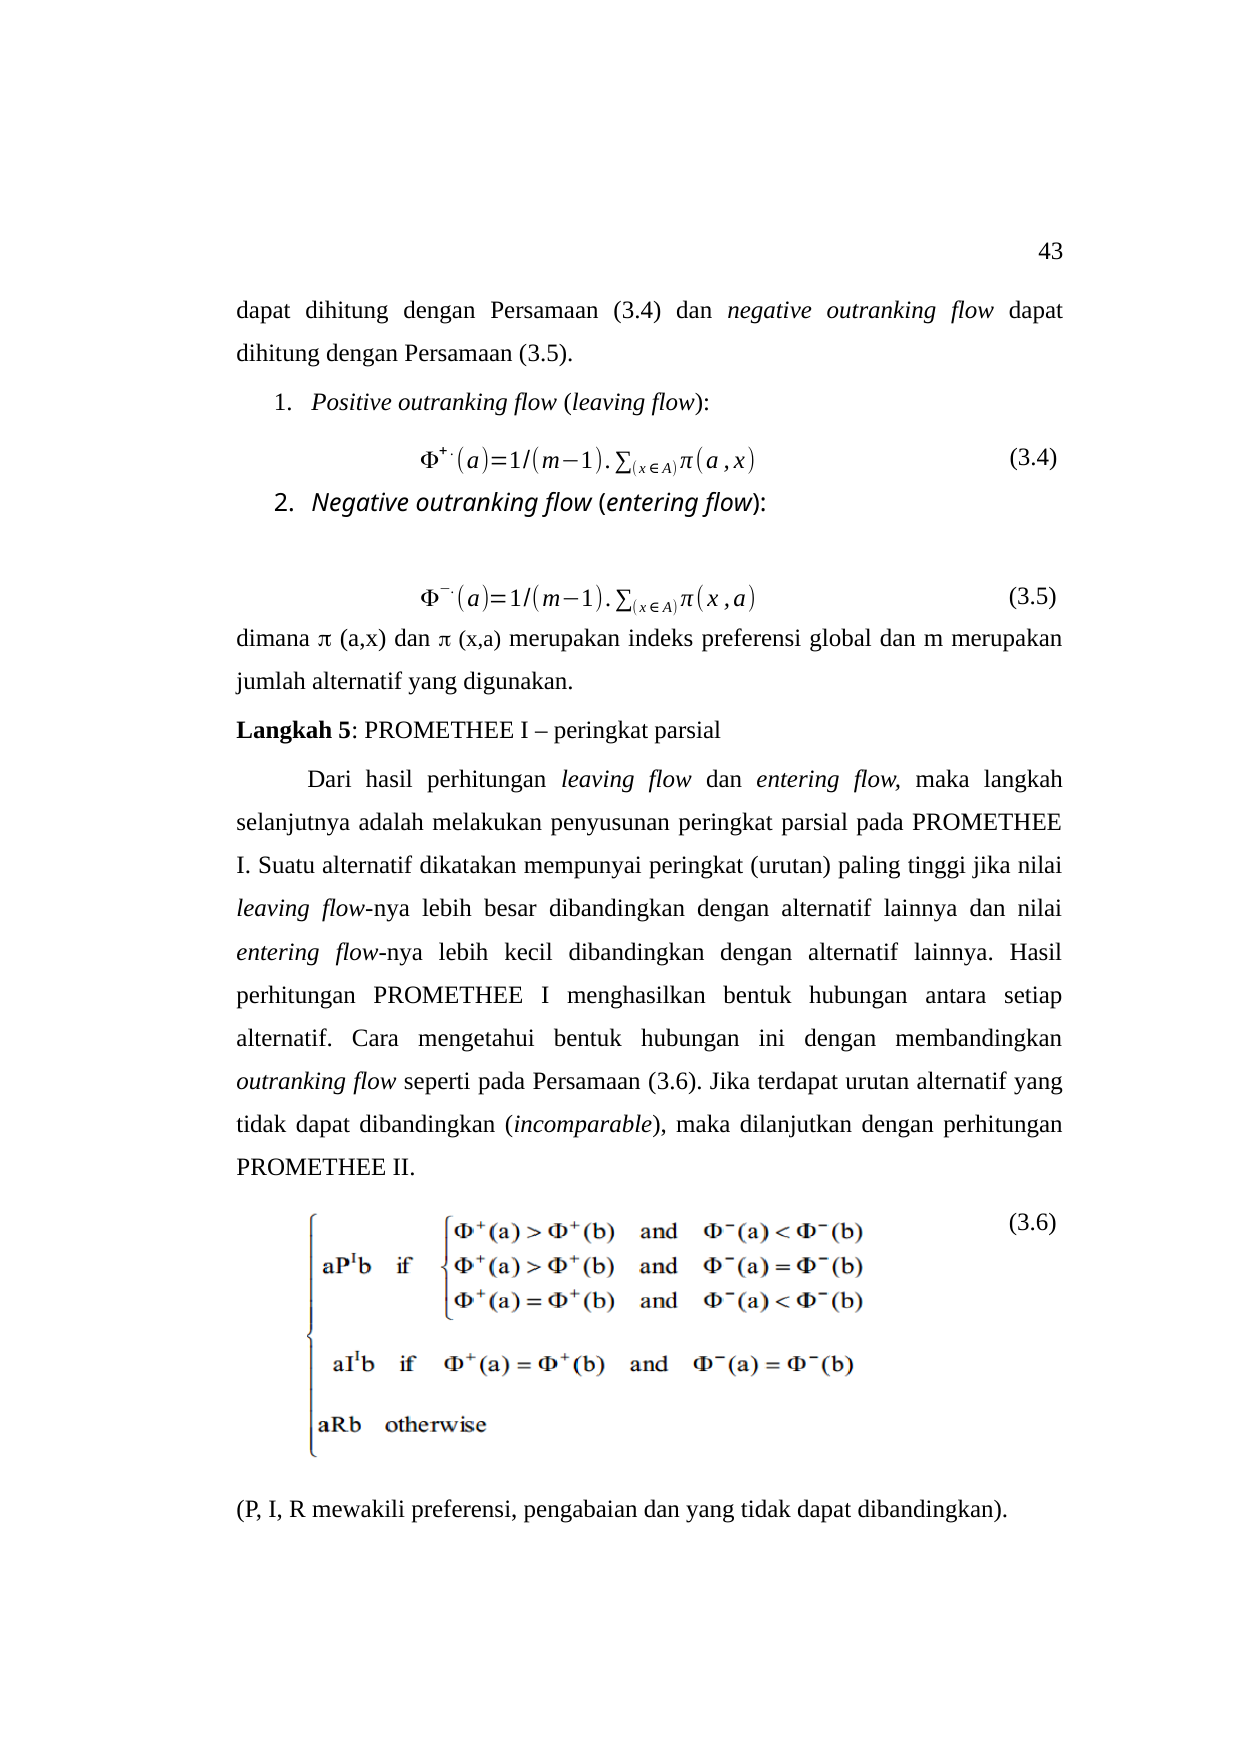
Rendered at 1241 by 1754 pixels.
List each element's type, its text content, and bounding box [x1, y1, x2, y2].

table_header (3.4) [939, 436, 1063, 484]
text Langkah 5: PROMETHEE I – peringkat parsial [236, 715, 1063, 744]
text dimana π (a,x) dan π (x,a) merupakan indeks preferensi global dan m merupakan jumlah alternatif yang digunakan. [236, 623, 1063, 695]
list Negative outranking flow (entering flow): [274, 484, 1063, 518]
text (P, I, R mewakili preferensi, pengabaian dan yang tidak dapat dibandingkan). [236, 1494, 1063, 1523]
table_header (3.6) [939, 1201, 1062, 1494]
text Dari hasil perhitungan leaving flow dan entering flow, maka langkah selanjutnya adalah melakukan penyusunan peringkat parsial pada PROMETHEE I. Suatu alternatif dikatakan mempunyai peringkat (urutan) paling tinggi jika nilai leaving flow-nya lebih besar dibandingkan dengan alternatif lainnya dan nilai entering flow-nya lebih kecil dibandingkan dengan alternatif lainnya. Hasil perhitungan PROMETHEE I menghasilkan bentuk hubungan antara setiap alternatif. Cara mengetahui bentuk hubungan ini dengan membandingkan outranking flow seperti pada Persamaan (3.6). Jika terdapat urutan alternatif yang tidak dapat dibandingkan (incomparable), maka dilanjutkan dengan perhitungan PROMETHEE II. [236, 764, 1063, 1181]
list Positive outranking flow (leaving flow): [274, 387, 1063, 416]
picture [307, 1207, 869, 1460]
table_header [237, 1201, 939, 1494]
table_header [237, 575, 939, 623]
table_header (3.5) [939, 575, 1062, 623]
table_header [236, 436, 939, 484]
text dapat dihitung dengan Persamaan (3.4) dan negative outranking flow dapat dihitung dengan Persamaan (3.5). [236, 295, 1063, 367]
